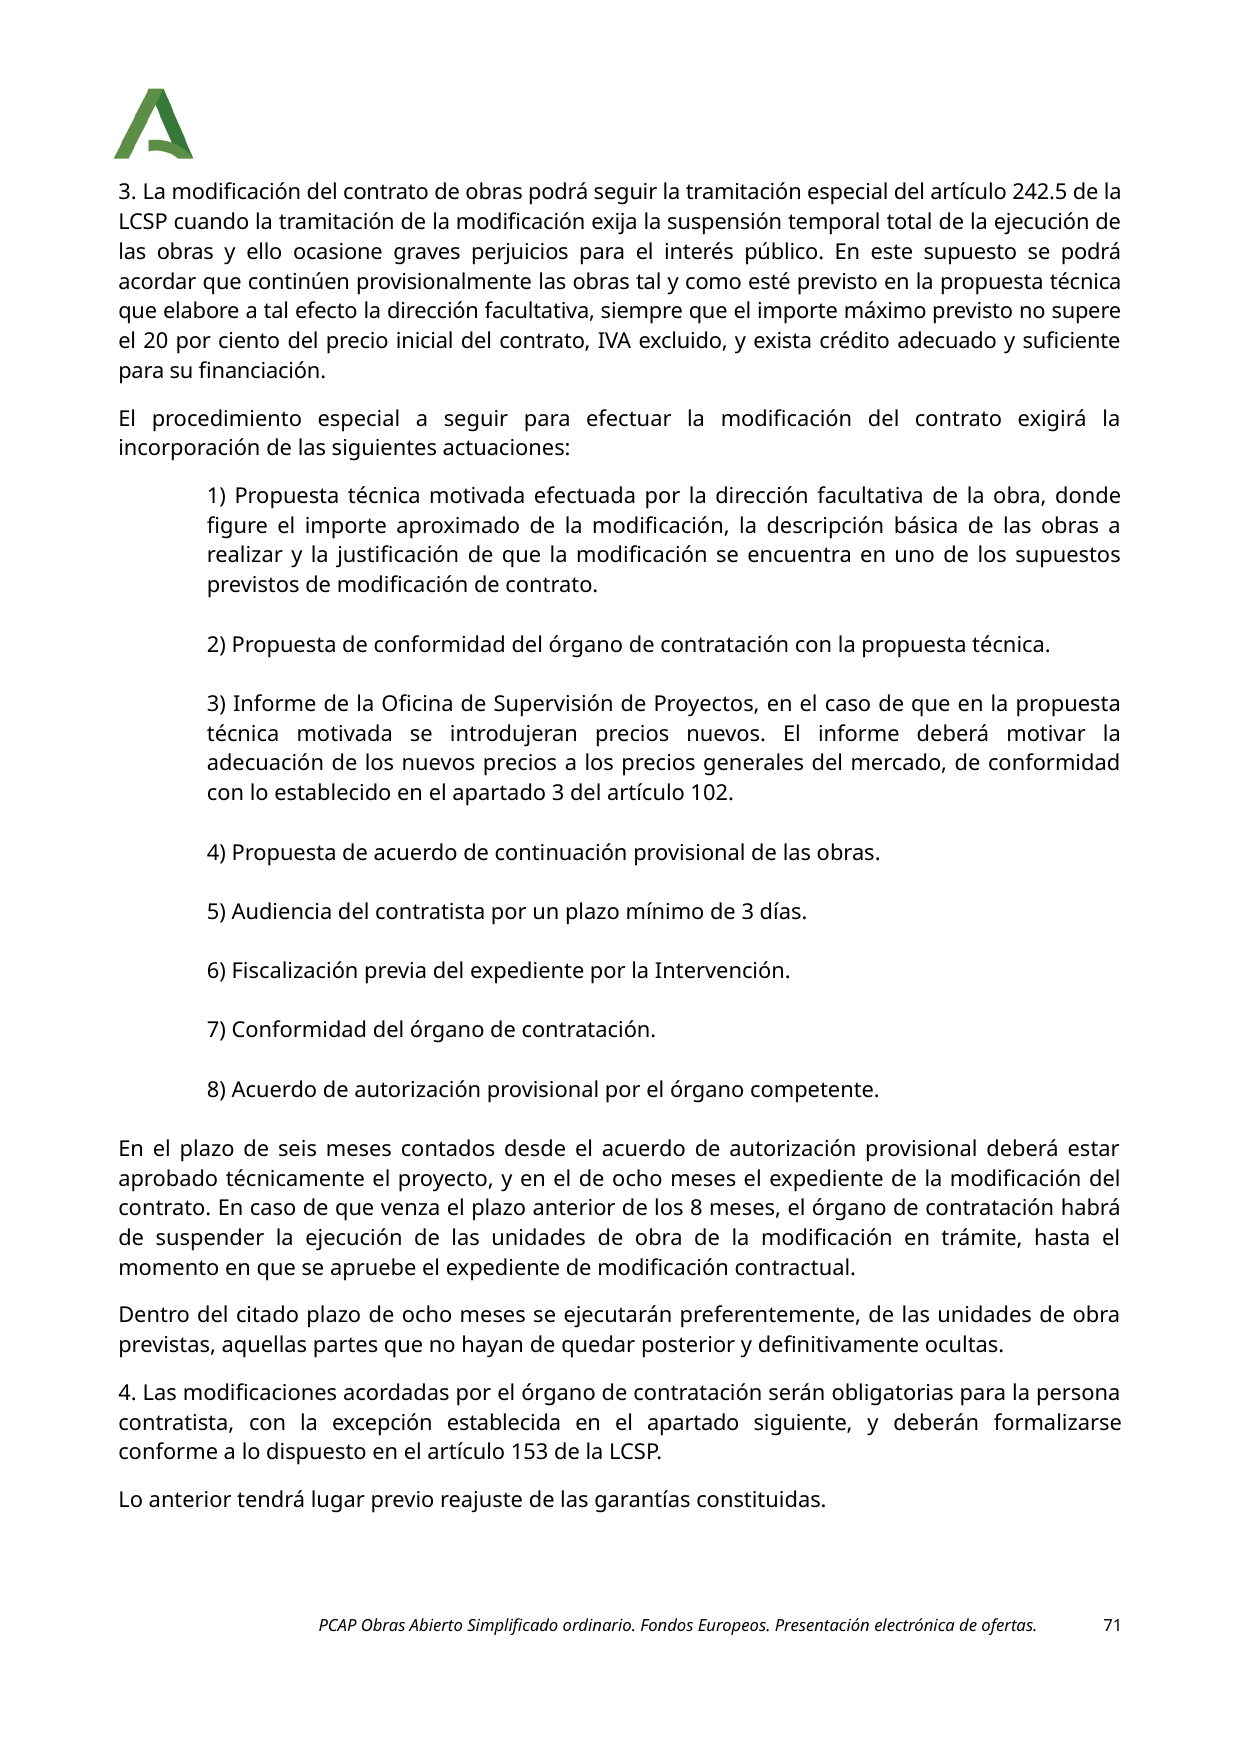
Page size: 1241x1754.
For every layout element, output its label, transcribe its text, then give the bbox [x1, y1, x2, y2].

text El procedimiento especial a seguir para efectuar la modificación del contrato exigirá la incorporación de las siguientes actuaciones: [118, 403, 1122, 462]
text Dentro del citado plazo de ocho meses se ejecutarán preferentemente, de las unidades de obra previstas, aquellas partes que no hayan de quedar posterior y definitivamente ocultas. [118, 1299, 1122, 1359]
text 7) Conformidad del órgano de contratación. [207, 1014, 1122, 1044]
text 2) Propuesta de conformidad del órgano de contratación con la propuesta técnica. [207, 628, 1122, 658]
picture [109, 84, 198, 163]
text 1) Propuesta técnica motivada efectuada por la dirección facultativa de la obra, donde figure el importe aproximado de la modificación, la descripción básica de las obras a realizar y la justificación de que la modificación se encuentra en uno de los supuestos previstos de modificación de contrato. [207, 480, 1122, 599]
text 3. La modificación del contrato de obras podrá seguir la tramitación especial del artículo 242.5 de la LCSP cuando la tramitación de la modificación exija la suspensión temporal total de la ejecución de las obras y ello ocasione graves perjuicios para el interés público. En este supuesto se podrá acordar que continúen provisionalmente las obras tal y como esté previsto en la propuesta técnica que elabore a tal efecto la dirección facultativa, siempre que el importe máximo previsto no supere el 20 por ciento del precio inicial del contrato, IVA excluido, y exista crédito adecuado y suficiente para su financiación. [118, 176, 1122, 385]
text Lo anterior tendrá lugar previo reajuste de las garantías constituidas. [118, 1484, 1122, 1514]
text 8) Acuerdo de autorización provisional por el órgano competente. [207, 1073, 1122, 1103]
text 3) Informe de la Oficina de Supervisión de Proyectos, en el caso de que en la propuesta técnica motivada se introdujeran precios nuevos. El informe deberá motivar la adecuación de los nuevos precios a los precios generales del mercado, de conformidad con lo establecido en el apartado 3 del artículo 102. [207, 688, 1122, 807]
text 6) Fiscalización previa del expediente por la Intervención. [207, 955, 1122, 985]
text En el plazo de seis meses contados desde el acuerdo de autorización provisional deberá estar aprobado técnicamente el proyecto, y en el de ocho meses el expediente de la modificación del contrato. En caso de que venza el plazo anterior de los 8 meses, el órgano de contratación habrá de suspender la ejecución de las unidades de obra de la modificación en trámite, hasta el momento en que se apruebe el expediente de modificación contractual. [118, 1133, 1122, 1282]
text 4) Propuesta de acuerdo de continuación provisional de las obras. [207, 836, 1122, 866]
text 4. Las modificaciones acordadas por el órgano de contratación serán obligatorias para la persona contratista, con la excepción establecida en el apartado siguiente, y deberán formalizarse conforme a lo dispuesto en el artículo 153 de la LCSP. [118, 1377, 1122, 1466]
text 5) Audiencia del contratista por un plazo mínimo de 3 días. [207, 896, 1122, 926]
